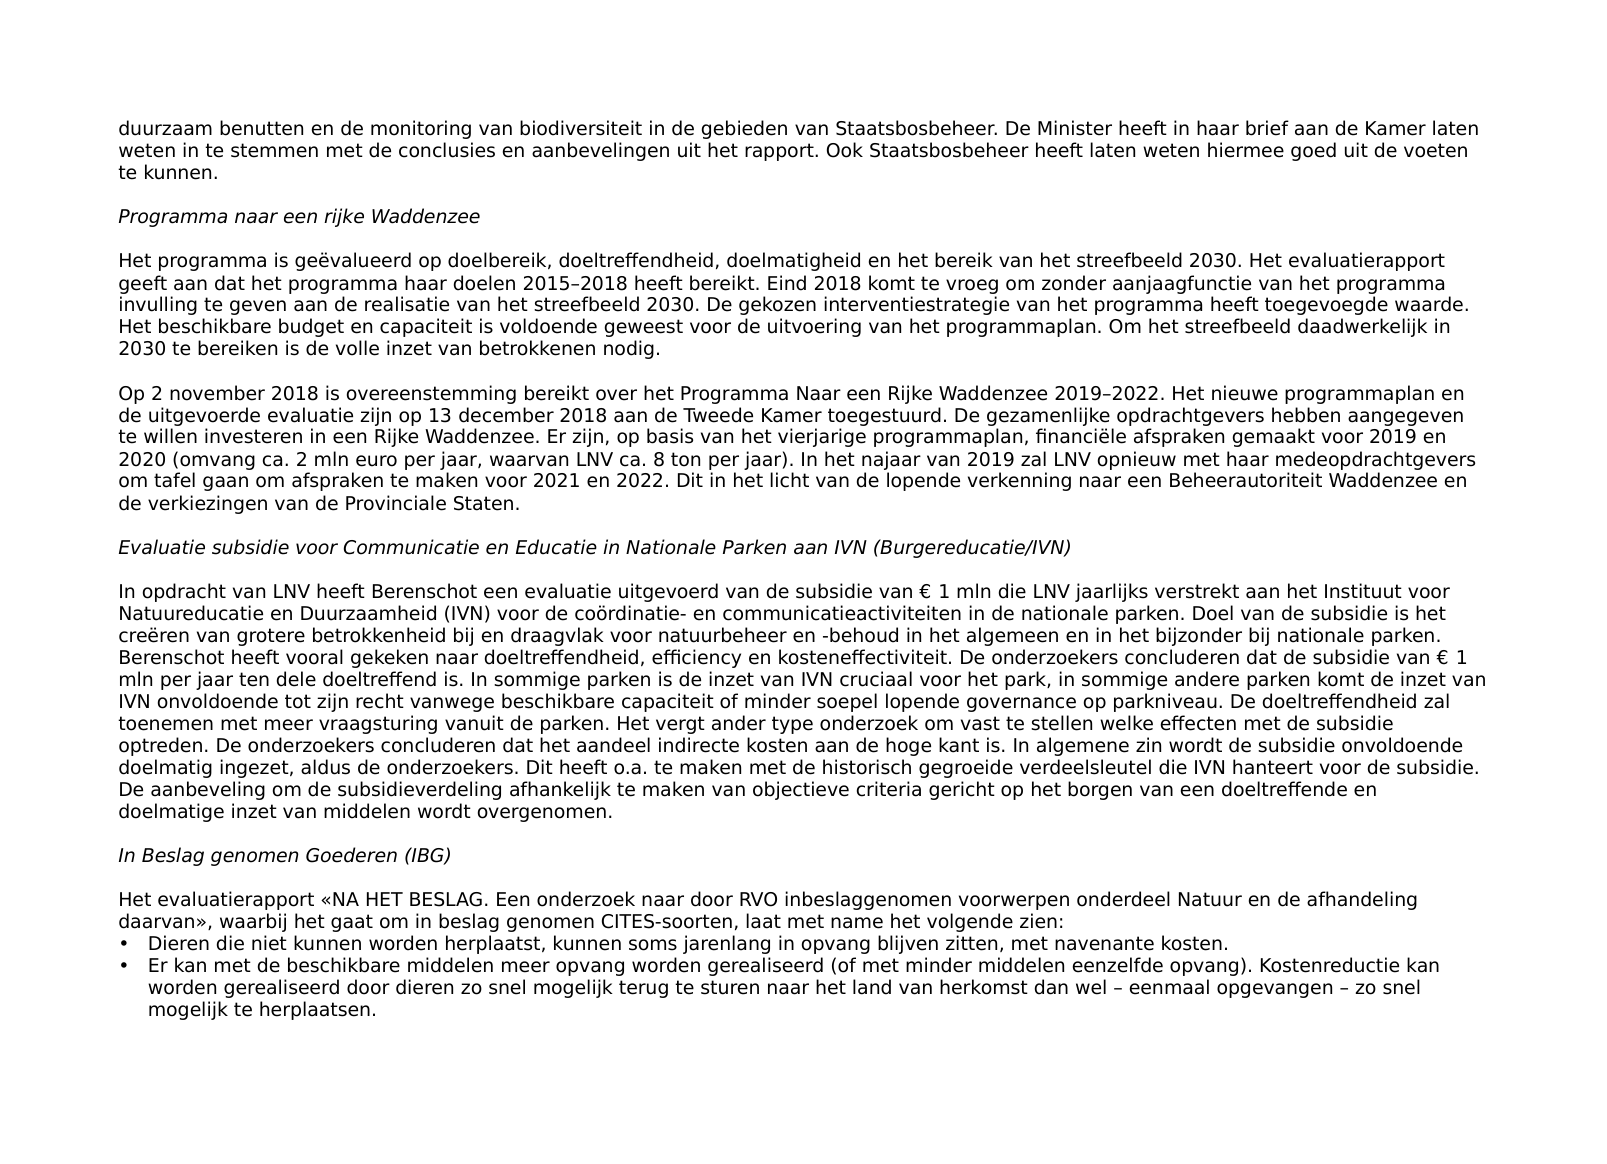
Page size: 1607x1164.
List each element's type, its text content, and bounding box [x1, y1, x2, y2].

text In opdracht van LNV heeft Berenschot een evaluatie uitgevoerd van de subsidie van € 1 mln die LNV jaarlijks verstrekt aan het Instituut voor Natuureducatie en Duurzaamheid (IVN) voor de coördinatie- en communicatieactiviteiten in de nationale parken. Doel van de subsidie is het creëren van grotere betrokkenheid bij en draagvlak voor natuurbeheer en -behoud in het algemeen en in het bijzonder bij nationale parken. Berenschot heeft vooral gekeken naar doeltreffendheid, efficiency en kosteneffectiviteit. De onderzoekers concluderen dat de subsidie van € 1 mln per jaar ten dele doeltreffend is. In sommige parken is de inzet van IVN cruciaal voor het park, in sommige andere parken komt de inzet van IVN onvoldoende tot zijn recht vanwege beschikbare capaciteit of minder soepel lopende governance op parkniveau. De doeltreffendheid zal toenemen met meer vraagsturing vanuit de parken. Het vergt ander type onderzoek om vast te stellen welke effecten met de subsidie optreden. De onderzoekers concluderen dat het aandeel indirecte kosten aan de hoge kant is. In algemene zin wordt de subsidie onvoldoende doelmatig ingezet, aldus de onderzoekers. Dit heeft o.a. te maken met de historisch gegroeide verdeelsleutel die IVN hanteert voor de subsidie. De aanbeveling om de subsidieverdeling afhankelijk te maken van objectieve criteria gericht op het borgen van een doeltreffende en doelmatige inzet van middelen wordt overgenomen. [118, 581, 1488, 822]
subtitle Evaluatie subsidie voor Communicatie en Educatie in Nationale Parken aan IVN (Burgereducatie/IVN) [118, 537, 1488, 558]
text duurzaam benutten en de monitoring van biodiversiteit in de gebieden van Staatsbosbeheer. De Minister heeft in haar brief aan de Kamer laten weten in te stemmen met de conclusies en aanbevelingen uit het rapport. Ook Staatsbosbeheer heeft laten weten hiermee goed uit de voeten te kunnen. [118, 118, 1488, 184]
text Het evaluatierapport «NA HET BESLAG. Een onderzoek naar door RVO inbeslaggenomen voorwerpen onderdeel Natuur en de afhandeling daarvan», waarbij het gaat om in beslag genomen CITES-soorten, laat met name het volgende zien: [118, 889, 1488, 933]
text • Dieren die niet kunnen worden herplaatst, kunnen soms jarenlang in opvang blijven zitten, met navenante kosten. [118, 933, 1488, 955]
subtitle In Beslag genomen Goederen (IBG) [118, 845, 1488, 867]
text Op 2 november 2018 is overeenstemming bereikt over het Programma Naar een Rijke Waddenzee 2019–2022. Het nieuwe programmaplan en de uitgevoerde evaluatie zijn op 13 december 2018 aan de Tweede Kamer toegestuurd. De gezamenlijke opdrachtgevers hebben aangegeven te willen investeren in een Rijke Waddenzee. Er zijn, op basis van het vierjarige programmaplan, financiële afspraken gemaakt voor 2019 en 2020 (omvang ca. 2 mln euro per jaar, waarvan LNV ca. 8 ton per jaar). In het najaar van 2019 zal LNV opnieuw met haar medeopdrachtgevers om tafel gaan om afspraken te maken voor 2021 en 2022. Dit in het licht van de lopende verkenning naar een Beheerautoriteit Waddenzee en de verkiezingen van de Provinciale Staten. [118, 382, 1488, 514]
text Het programma is geëvalueerd op doelbereik, doeltreffendheid, doelmatigheid en het bereik van het streefbeeld 2030. Het evaluatierapport geeft aan dat het programma haar doelen 2015–2018 heeft bereikt. Eind 2018 komt te vroeg om zonder aanjaagfunctie van het programma invulling te geven aan de realisatie van het streefbeeld 2030. De gekozen interventiestrategie van het programma heeft toegevoegde waarde. Het beschikbare budget en capaciteit is voldoende geweest voor de uitvoering van het programmaplan. Om het streefbeeld daadwerkelijk in 2030 te bereiken is de volle inzet van betrokkenen nodig. [118, 250, 1488, 360]
subtitle Programma naar een rijke Waddenzee [118, 206, 1488, 228]
text • Er kan met de beschikbare middelen meer opvang worden gerealiseerd (of met minder middelen eenzelfde opvang). Kostenreductie kan worden gerealiseerd door dieren zo snel mogelijk terug te sturen naar het land van herkomst dan wel – eenmaal opgevangen – zo snel mogelijk te herplaatsen. [118, 955, 1488, 1021]
